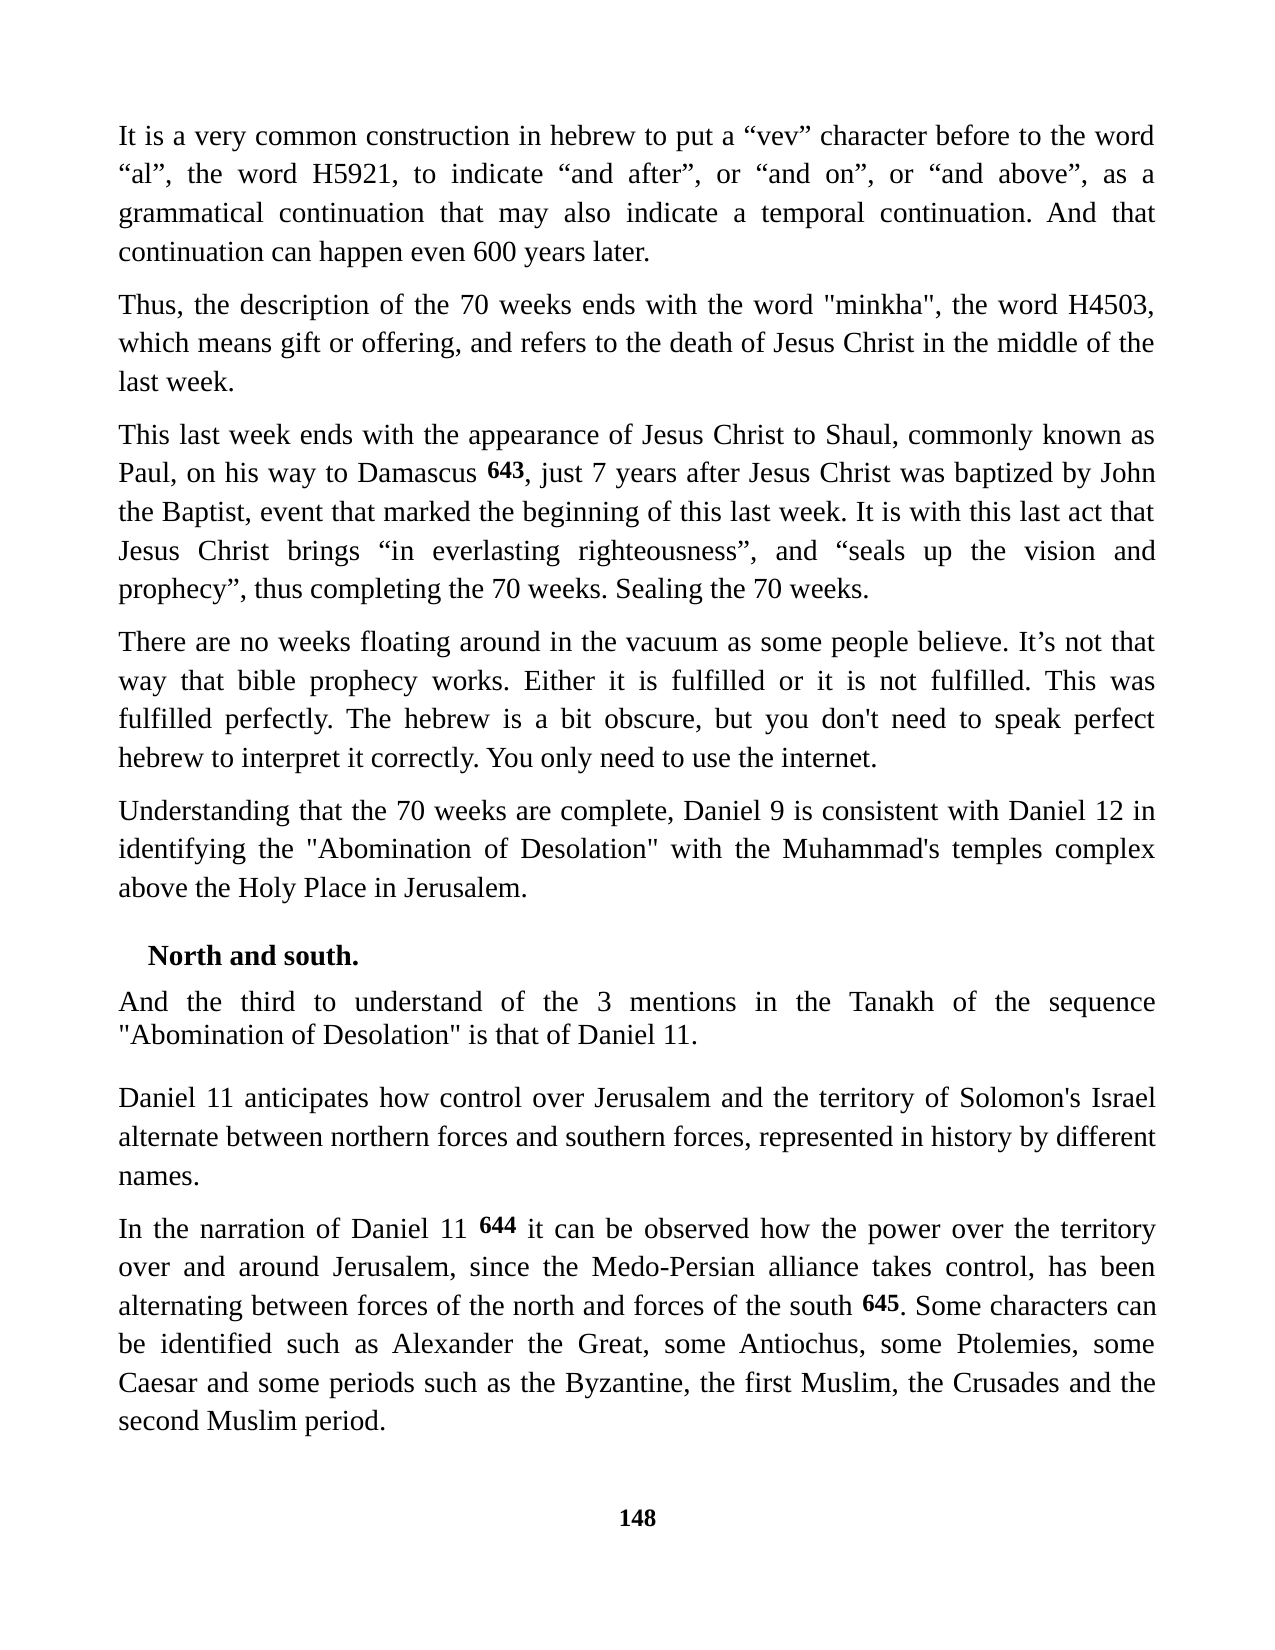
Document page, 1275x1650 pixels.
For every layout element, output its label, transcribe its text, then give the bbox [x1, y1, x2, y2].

text In the narration of Daniel 11 it can be observed how the power over the territory over and around Jerusalem, since the Medo-Persian alliance takes control, has been alternating between forces of the north and forces of the south . Some characters can be identified such as Alexander the Great, some Antiochus, some Ptolemies, some Caesar and some periods such as the Byzantine, the first Muslim, the Crusades and the second Muslim period. [118, 1211, 1157, 1437]
text There are no weeks floating around in the vacuum as some people believe. It’s not that way that bible prophecy works. Either it is fulfilled or it is not fulfilled. This was fulfilled perfectly. The hebrew is a bit obscure, but you don't need to speak perfect hebrew to interpret it correctly. You only need to use the internet. [118, 624, 1157, 773]
text This last week ends with the appearance of Jesus Christ to Shaul, commonly known as Paul, on his way to Damascus , just 7 years after Jesus Christ was baptized by John the Baptist, event that marked the beginning of this last week. It is with this last act that Jesus Christ brings “in everlasting righteousness”, and “seals up the vision and prophecy”, thus completing the 70 weeks. Sealing the 70 weeks. [118, 417, 1157, 605]
text It is a very common construction in hebrew to put a “vev” character before to the word “al”, the word H5921, to indicate “and after”, or “and on”, or “and above”, as a grammatical continuation that may also indicate a temporal continuation. And that continuation can happen even 600 years later. [118, 118, 1157, 267]
text Understanding that the 70 weeks are complete, Daniel 9 is consistent with Daniel 12 in identifying the "Abomination of Desolation" with the Muhammad's temples complex above the Holy Place in Jerusalem. [118, 793, 1157, 904]
text And the third to understand of the 3 mentions in the Tanakh of the sequence "Abomination of Desolation" is that of Daniel 11. [118, 984, 1157, 1051]
text Daniel 11 anticipates how control over Jerusalem and the territory of Solomon's Israel alternate between northern forces and southern forces, represented in history by different names. [118, 1081, 1157, 1191]
text Thus, the description of the 70 weeks ends with the word "minkha", the word H4503, which means gift or offering, and refers to the death of Jesus Christ in the middle of the last week. [118, 287, 1157, 397]
subtitle North and south. [148, 938, 1157, 971]
